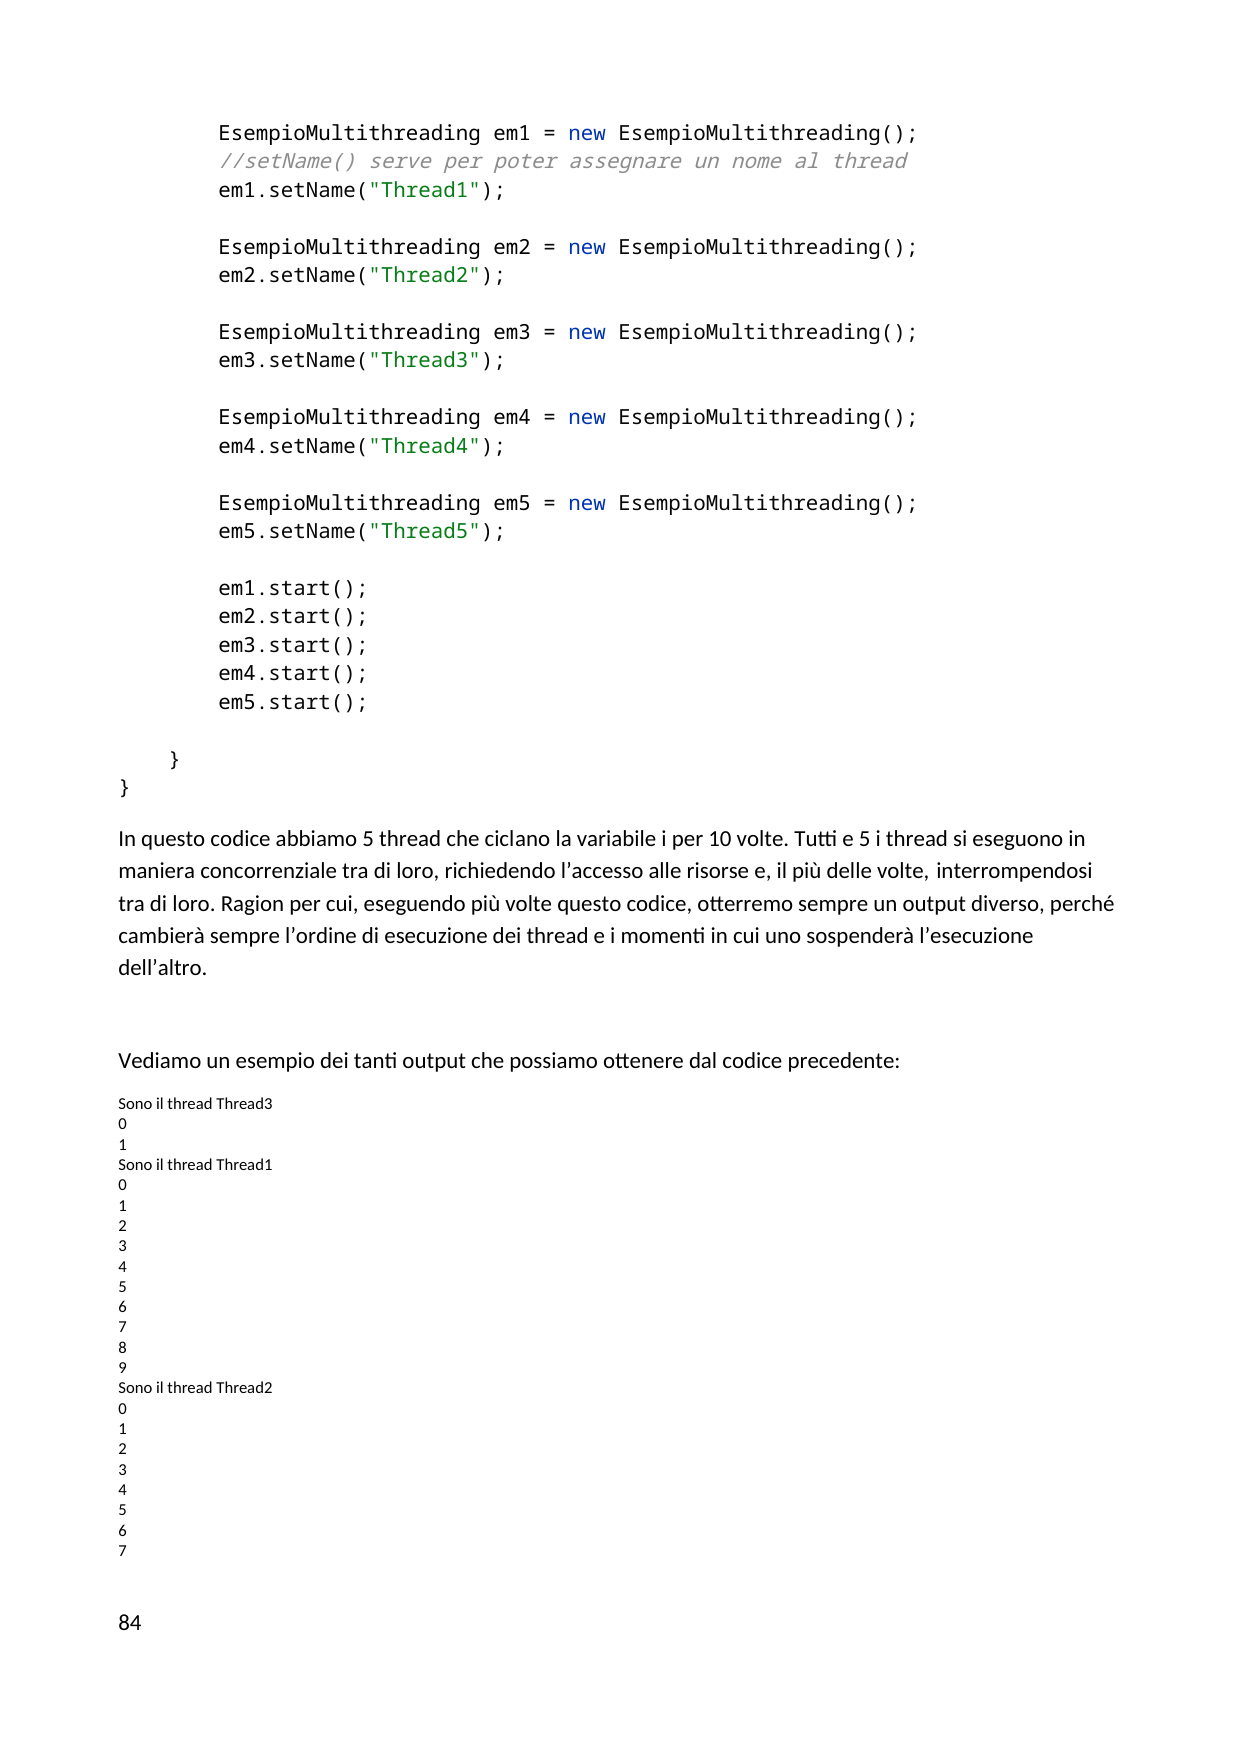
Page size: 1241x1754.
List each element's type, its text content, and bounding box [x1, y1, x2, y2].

text In questo codice abbiamo 5 thread che ciclano la variabile i per 10 volte. Tutti e 5 i thread si eseguono in maniera concorrenziale tra di loro, richiedendo l’accesso alle risorse e, il più delle volte, interrompendosi tra di loro. Ragion per cui, eseguendo più volte questo codice, otterremo sempre un output diverso, perché cambierà sempre l’ordine di esecuzione dei thread e i momenti in cui uno sospenderà l’esecuzione dell’altro. [118, 824, 1122, 981]
text 4 [118, 1479, 1122, 1499]
text 9 [118, 1357, 1122, 1378]
text 5 [118, 1276, 1122, 1296]
text Sono il thread Thread2 [118, 1378, 1122, 1398]
text 1 [118, 1134, 1122, 1154]
text 7 [118, 1540, 1122, 1561]
text Sono il thread Thread3 [118, 1093, 1122, 1114]
text 8 [118, 1337, 1122, 1357]
text 7 [118, 1317, 1122, 1337]
text Vediamo un esempio dei tanti output che possiamo ottenere dal codice precedente: [118, 1047, 1122, 1074]
text 6 [118, 1296, 1122, 1317]
text 5 [118, 1499, 1122, 1520]
text 2 [118, 1215, 1122, 1236]
text 3 [118, 1459, 1122, 1479]
text 0 [118, 1174, 1122, 1195]
text 0 [118, 1398, 1122, 1418]
text Sono il thread Thread1 [118, 1154, 1122, 1174]
text 1 [118, 1195, 1122, 1215]
text 4 [118, 1256, 1122, 1276]
text 2 [118, 1439, 1122, 1459]
text 1 [118, 1418, 1122, 1439]
text EsempioMultithreading em1 = new EsempioMultithreading(); //setName() serve per poter assegnare un nome al thread em1.setName("Thread1"); EsempioMultithreading em2 = new EsempioMultithreading(); em2.setName("Thread2"); EsempioMultithreading em3 = new EsempioMultithreading(); em3.setName("Thread3"); EsempioMultithreading em4 = new EsempioMultithreading(); em4.setName("Thread4"); EsempioMultithreading em5 = new EsempioMultithreading(); em5.setName("Thread5"); em1.start(); em2.start(); em3.start(); em4.start(); em5.start(); } } [118, 118, 1122, 801]
text 3 [118, 1236, 1122, 1256]
text 6 [118, 1520, 1122, 1540]
text 0 [118, 1114, 1122, 1134]
